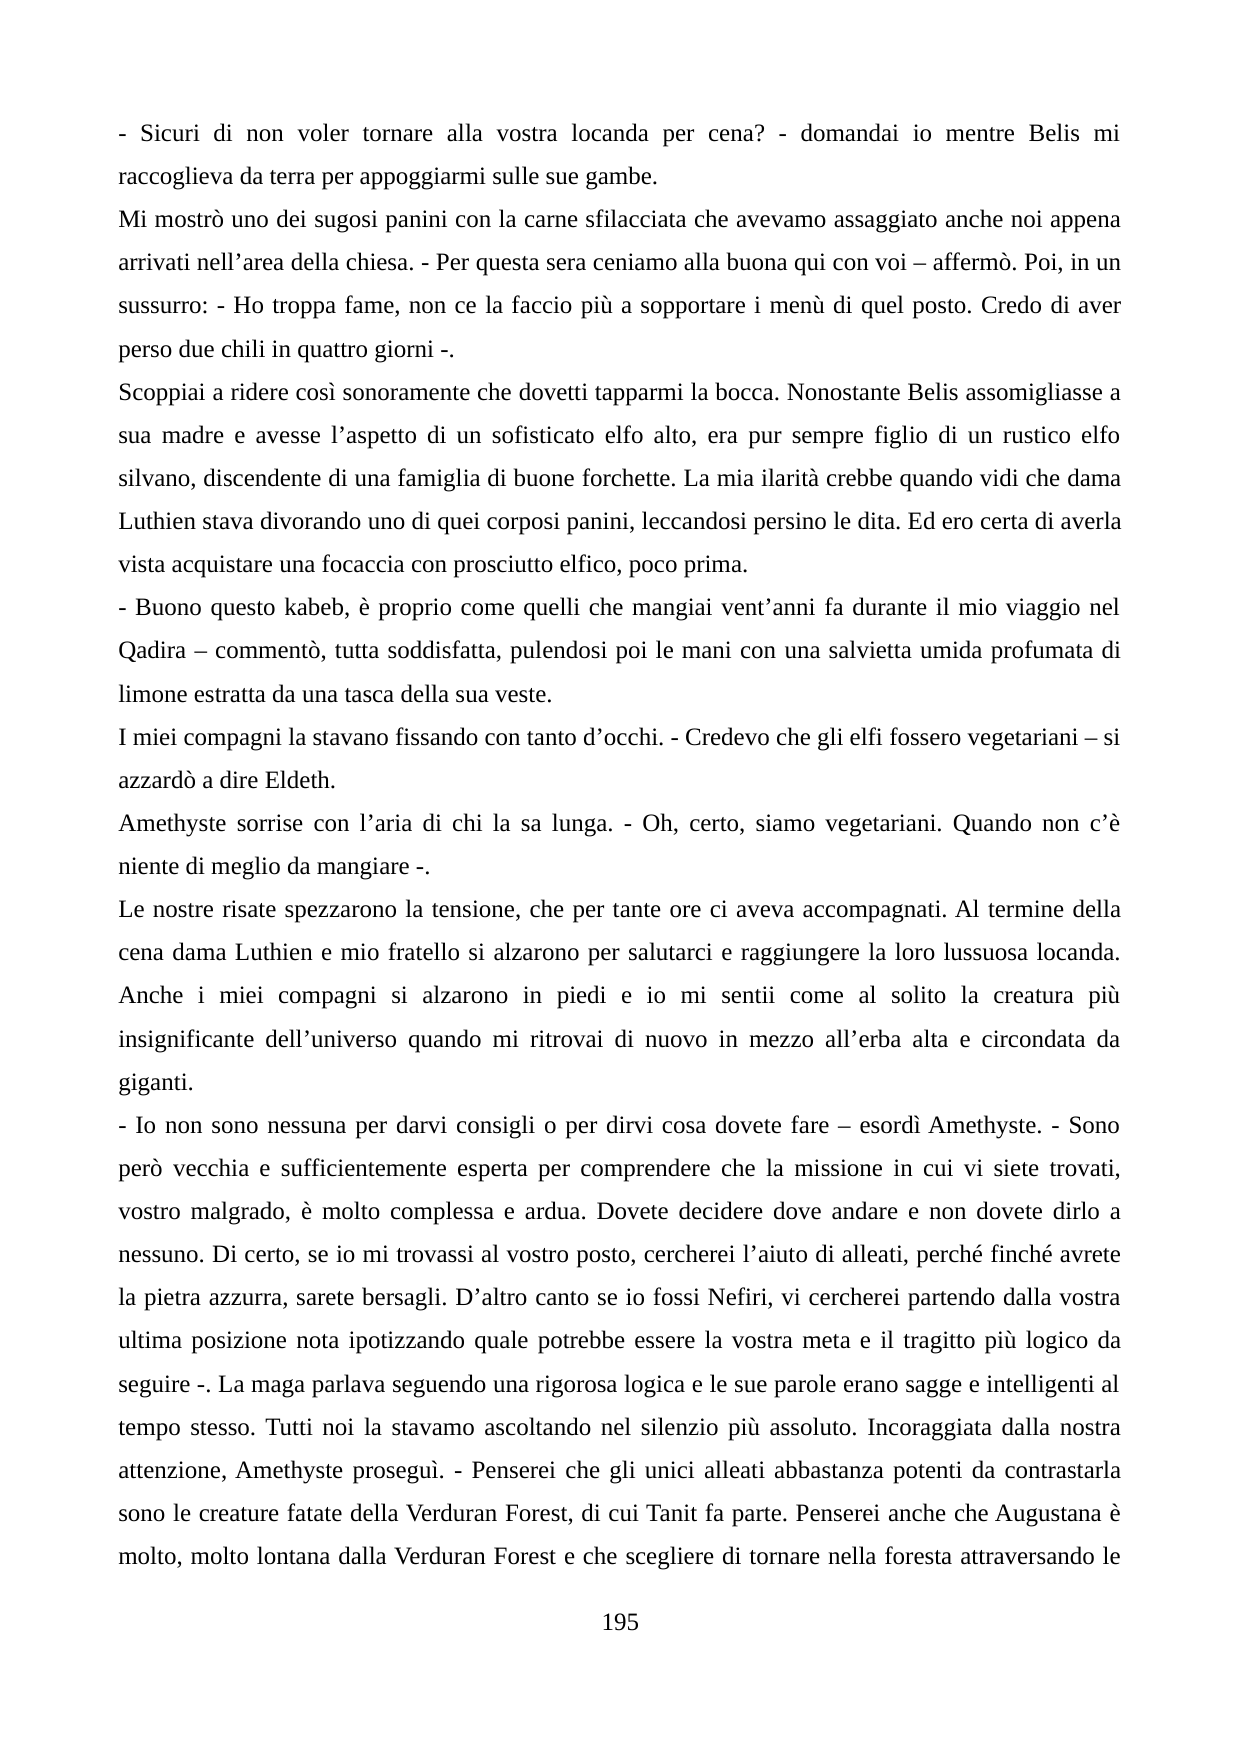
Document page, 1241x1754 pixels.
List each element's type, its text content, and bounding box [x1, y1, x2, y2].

text I miei compagni la stavano fissando con tanto d’occhi. - Credevo che gli elfi fossero vegetariani – si azzardò a dire Eldeth. [118, 722, 1122, 794]
text Mi mostrò uno dei sugosi panini con la carne sfilacciata che avevamo assaggiato anche noi appena arrivati nell’area della chiesa. - Per questa sera ceniamo alla buona qui con voi – affermò. Poi, in un sussurro: - Ho troppa fame, non ce la faccio più a sopportare i menù di quel posto. Credo di aver perso due chili in quattro giorni -. [118, 204, 1122, 362]
text Le nostre risate spezzarono la tensione, che per tante ore ci aveva accompagnati. Al termine della cena dama Luthien e mio fratello si alzarono per salutarci e raggiungere la loro lussuosa locanda. Anche i miei compagni si alzarono in piedi e io mi sentii come al solito la creatura più insignificante dell’universo quando mi ritrovai di nuovo in mezzo all’erba alta e circondata da giganti. [118, 894, 1122, 1096]
text Scoppiai a ridere così sonoramente che dovetti tapparmi la bocca. Nonostante Belis assomigliasse a sua madre e avesse l’aspetto di un sofisticato elfo alto, era pur sempre figlio di un rustico elfo silvano, discendente di una famiglia di buone forchette. La mia ilarità crebbe quando vidi che dama Luthien stava divorando uno di quei corposi panini, leccandosi persino le dita. Ed ero certa di averla vista acquistare una focaccia con prosciutto elfico, poco prima. [118, 377, 1122, 578]
text - Io non sono nessuna per darvi consigli o per dirvi cosa dovete fare – esordì Amethyste. - Sono però vecchia e sufficientemente esperta per comprendere che la missione in cui vi siete trovati, vostro malgrado, è molto complessa e ardua. Dovete decidere dove andare e non dovete dirlo a nessuno. Di certo, se io mi trovassi al vostro posto, cercherei l’aiuto di alleati, perché finché avrete la pietra azzurra, sarete bersagli. D’altro canto se io fossi Nefiri, vi cercherei partendo dalla vostra ultima posizione nota ipotizzando quale potrebbe essere la vostra meta e il tragitto più logico da seguire -. La maga parlava seguendo una rigorosa logica e le sue parole erano sagge e intelligenti al tempo stesso. Tutti noi la stavamo ascoltando nel silenzio più assoluto. Incoraggiata dalla nostra attenzione, Amethyste proseguì. - Penserei che gli unici alleati abbastanza potenti da contrastarla sono le creature fatate della Verduran Forest, di cui Tanit fa parte. Penserei anche che Augustana è molto, molto lontana dalla Verduran Forest e che scegliere di tornare nella foresta attraversando le [118, 1110, 1122, 1570]
text Amethyste sorrise con l’aria di chi la sa lunga. - Oh, certo, siamo vegetariani. Quando non c’è niente di meglio da mangiare -. [118, 808, 1122, 880]
text - Buono questo kabeb, è proprio come quelli che mangiai vent’anni fa durante il mio viaggio nel Qadira – commentò, tutta soddisfatta, pulendosi poi le mani con una salvietta umida profumata di limone estratta da una tasca della sua veste. [118, 592, 1122, 707]
text - Sicuri di non voler tornare alla vostra locanda per cena? - domandai io mentre Belis mi raccoglieva da terra per appoggiarmi sulle sue gambe. [118, 118, 1122, 190]
